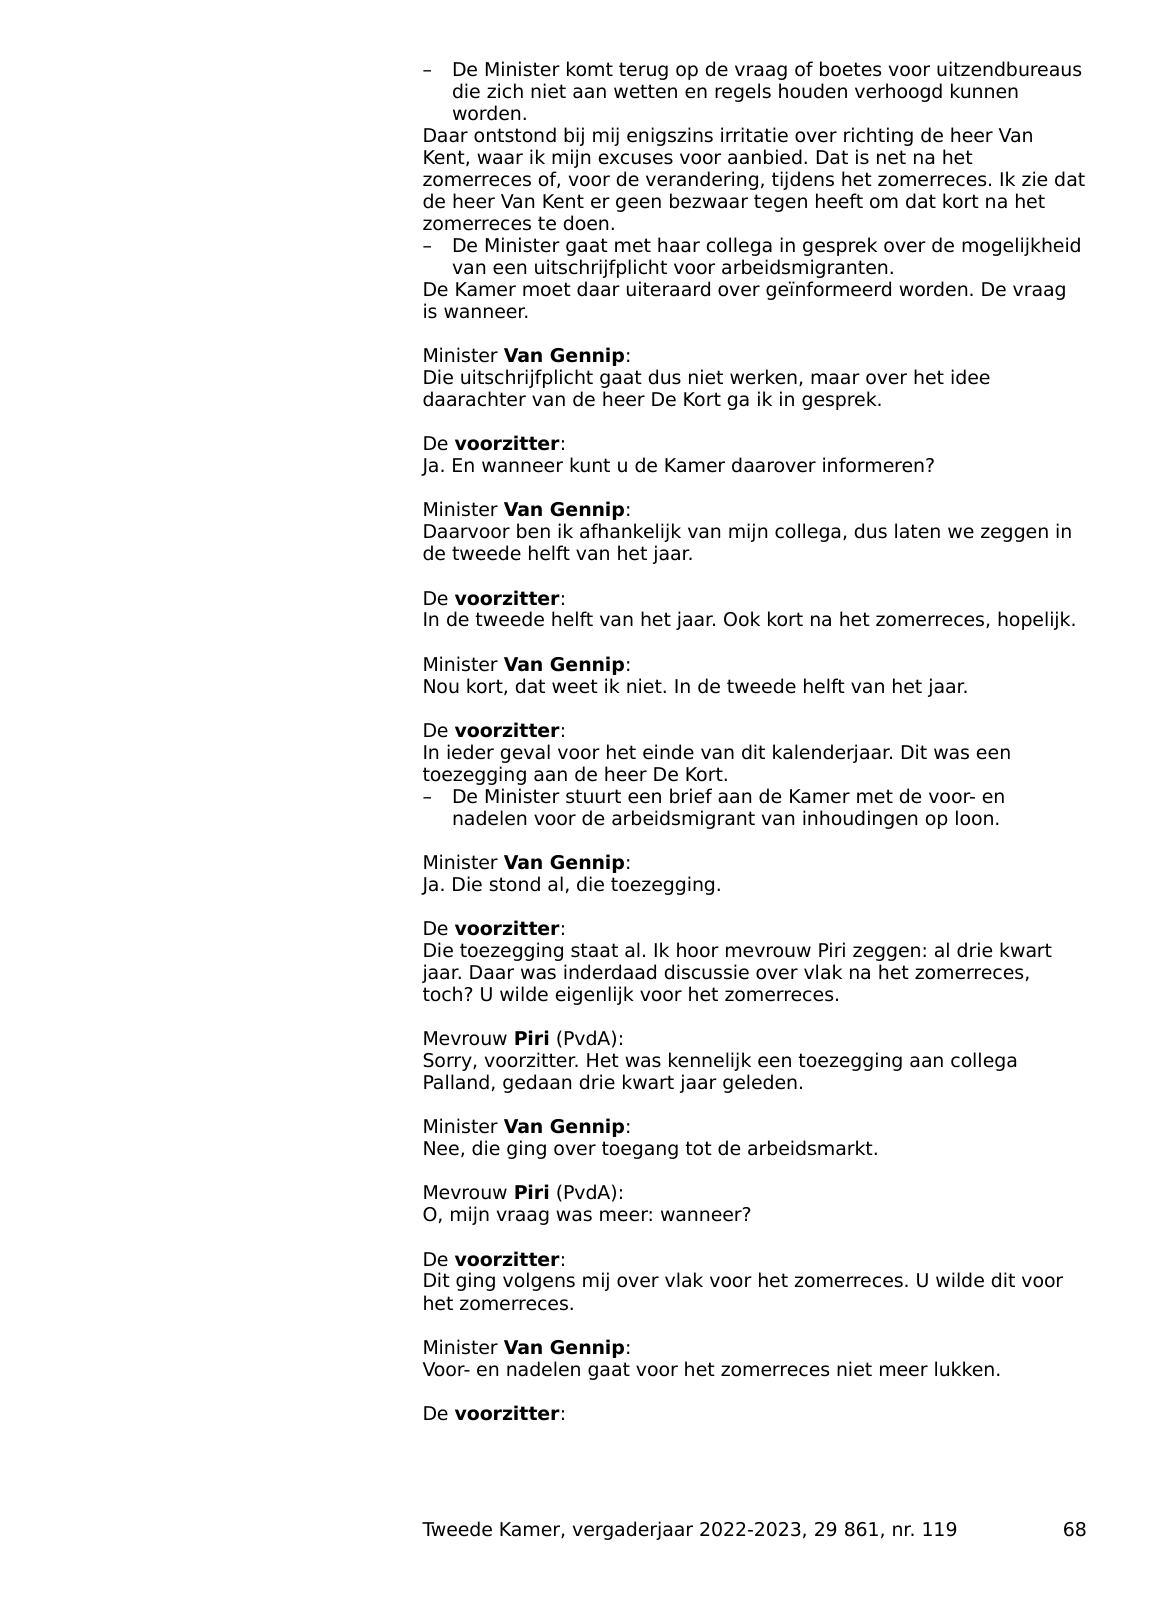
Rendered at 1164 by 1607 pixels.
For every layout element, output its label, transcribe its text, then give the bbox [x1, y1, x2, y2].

text Minister Van Gennip: [422, 499, 1087, 521]
text De voorzitter: [422, 918, 1087, 940]
text De voorzitter: [422, 433, 1087, 455]
text Nee, die ging over toegang tot de arbeidsmarkt. [422, 1138, 1087, 1160]
text Nou kort, dat weet ik niet. In de tweede helft van het jaar. [422, 676, 1087, 697]
text Minister Van Gennip: [422, 1116, 1087, 1138]
text Die uitschrijfplicht gaat dus niet werken, maar over het idee daarachter van de heer De Kort ga ik in gesprek. [422, 367, 1087, 411]
text – De Minister komt terug op de vraag of boetes voor uitzendbureaus die zich niet aan wetten en regels houden verhoogd kunnen worden. [422, 59, 1087, 125]
text In de tweede helft van het jaar. Ook kort na het zomerreces, hopelijk. [422, 609, 1087, 631]
text Minister Van Gennip: [422, 1337, 1087, 1358]
text De voorzitter: [422, 1248, 1087, 1270]
text Ja. En wanneer kunt u de Kamer daarover informeren? [422, 455, 1087, 477]
text Minister Van Gennip: [422, 345, 1087, 367]
text Minister Van Gennip: [422, 653, 1087, 676]
text De voorzitter: [422, 720, 1087, 742]
text Daarvoor ben ik afhankelijk van mijn collega, dus laten we zeggen in de tweede helft van het jaar. [422, 521, 1087, 565]
text Sorry, voorzitter. Het was kennelijk een toezegging aan collega Palland, gedaan drie kwart jaar geleden. [422, 1050, 1087, 1094]
text De voorzitter: [422, 1403, 1087, 1425]
text Ja. Die stond al, die toezegging. [422, 874, 1087, 896]
text De voorzitter: [422, 587, 1087, 609]
text Mevrouw Piri (PvdA): [422, 1028, 1087, 1050]
text In ieder geval voor het einde van dit kalenderjaar. Dit was een toezegging aan de heer De Kort. [422, 742, 1087, 786]
text Mevrouw Piri (PvdA): [422, 1182, 1087, 1204]
text – De Minister stuurt een brief aan de Kamer met de voor- en nadelen voor de arbeidsmigrant van inhoudingen op loon. [422, 786, 1087, 829]
text Die toezegging staat al. Ik hoor mevrouw Piri zeggen: al drie kwart jaar. Daar was inderdaad discussie over vlak na het zomerreces, toch? U wilde eigenlijk voor het zomerreces. [422, 940, 1087, 1006]
text Minister Van Gennip: [422, 852, 1087, 874]
text O, mijn vraag was meer: wanneer? [422, 1204, 1087, 1226]
text – De Minister gaat met haar collega in gesprek over de mogelijkheid van een uitschrijfplicht voor arbeidsmigranten. [422, 235, 1087, 279]
text Daar ontstond bij mij enigszins irritatie over richting de heer Van Kent, waar ik mijn excuses voor aanbied. Dat is net na het zomerreces of, voor de verandering, tijdens het zomerreces. Ik zie dat de heer Van Kent er geen bezwaar tegen heeft om dat kort na het zomerreces te doen. [422, 125, 1087, 235]
text Voor- en nadelen gaat voor het zomerreces niet meer lukken. [422, 1358, 1087, 1381]
text Dit ging volgens mij over vlak voor het zomerreces. U wilde dit voor het zomerreces. [422, 1270, 1087, 1314]
text De Kamer moet daar uiteraard over geïnformeerd worden. De vraag is wanneer. [422, 279, 1087, 323]
